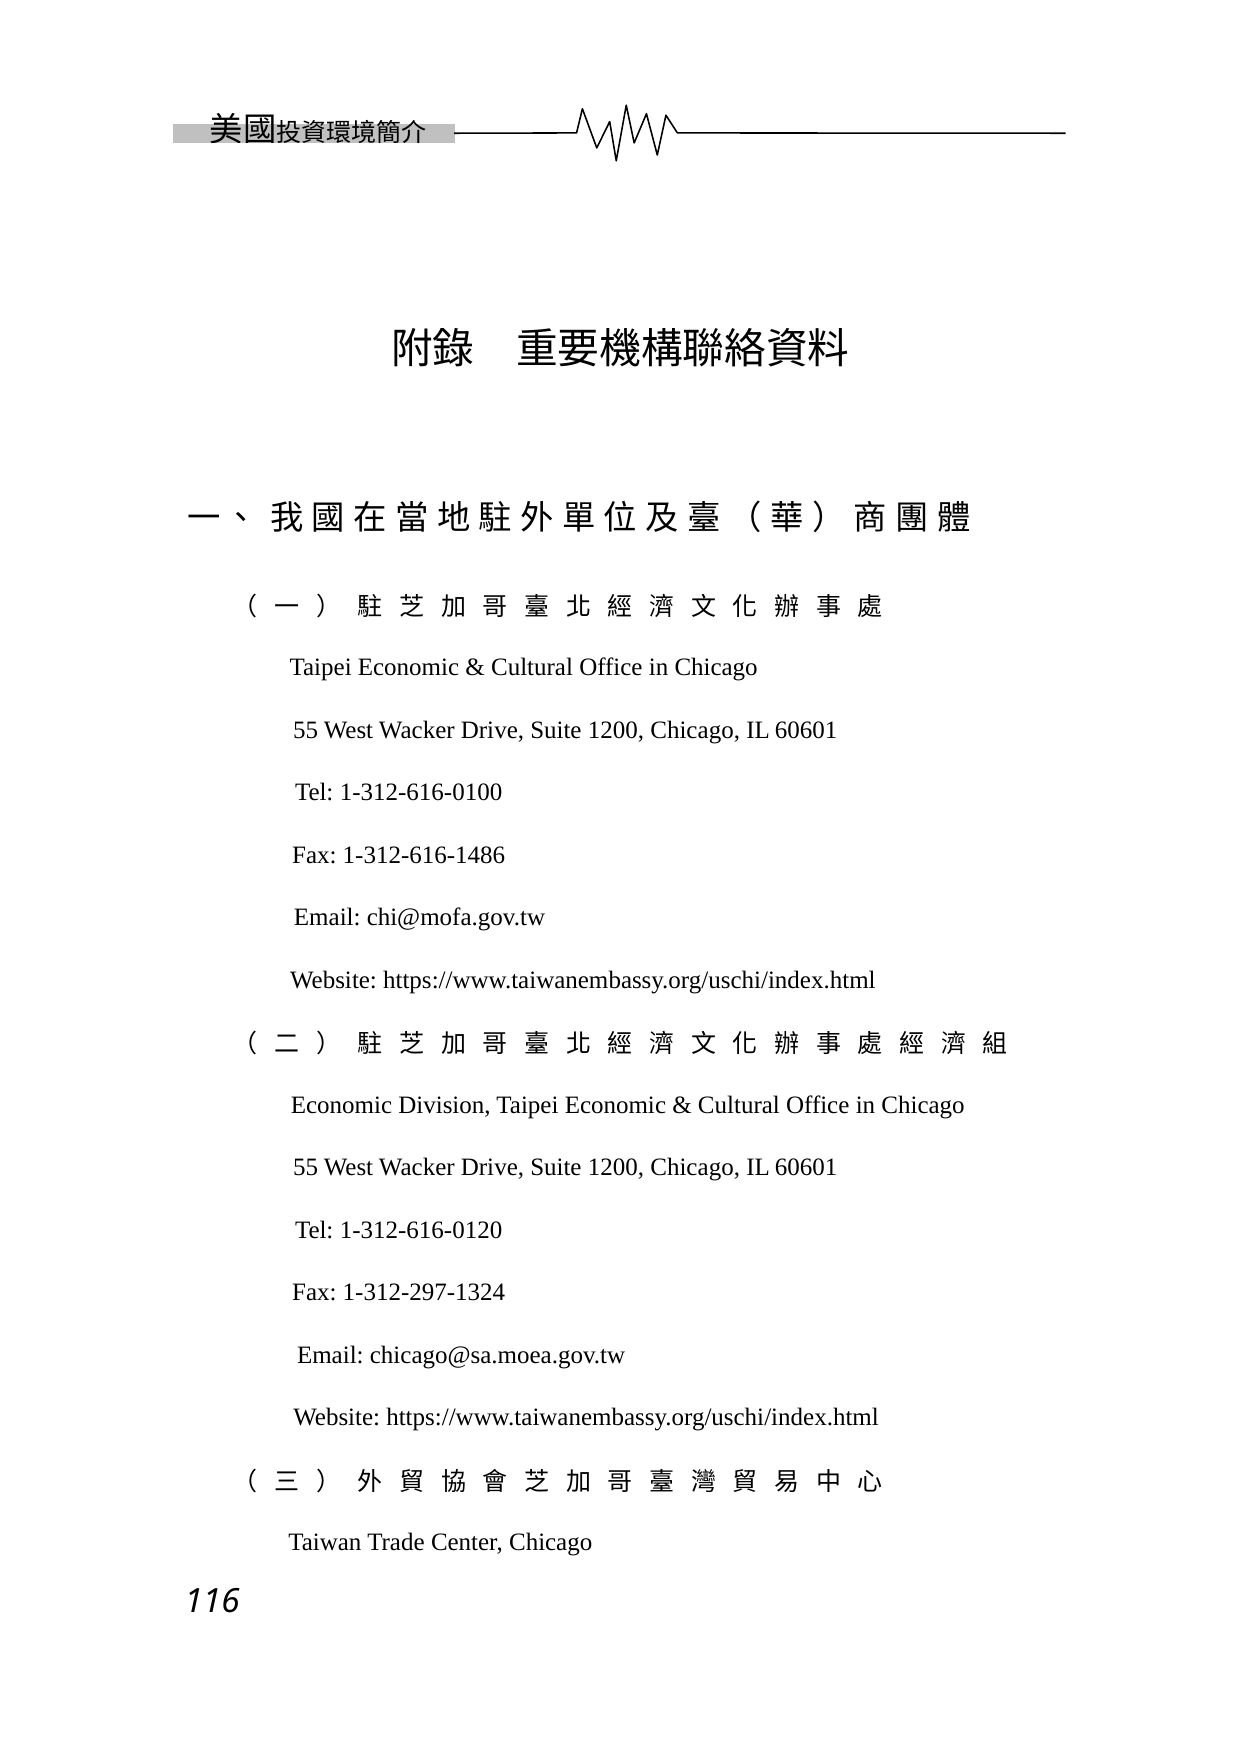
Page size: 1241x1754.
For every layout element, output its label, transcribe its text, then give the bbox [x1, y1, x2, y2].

text Tel: 1-312-616-0100 [207, 750, 1058, 813]
text 55 West Wacker Drive, Suite 1200, Chicago, IL 60601 [207, 1125, 1058, 1188]
text Email: chi@mofa.gov.tw [207, 875, 1058, 938]
text Email: chicago@sa.moea.gov.tw [207, 1313, 1058, 1375]
text Economic Division, Taipei Economic & Cultural Office in Chicago [207, 1063, 1058, 1125]
text Tel: 1-312-616-0120 [207, 1188, 1058, 1250]
text Website: https://www.taiwanembassy.org/uschi/index.html [207, 1375, 1058, 1438]
text 一、我國在當地駐外單位及臺（華）商團體 [183, 473, 1058, 536]
text Fax: 1-312-297-1324 [207, 1250, 1058, 1313]
text （三）外貿協會芝加哥臺灣貿易中心 [207, 1438, 1058, 1500]
text （一）駐芝加哥臺北經濟文化辦事處 [207, 563, 1058, 625]
text Website: https://www.taiwanembassy.org/uschi/index.html [207, 938, 1058, 1000]
text （二）駐芝加哥臺北經濟文化辦事處經濟組 [207, 1000, 1058, 1063]
text Taiwan Trade Center, Chicago [207, 1500, 1058, 1563]
text Fax: 1-312-616-1486 [207, 813, 1058, 875]
text 55 West Wacker Drive, Suite 1200, Chicago, IL 60601 [207, 688, 1058, 750]
text Taipei Economic & Cultural Office in Chicago [207, 625, 1058, 688]
text 附錄 重要機構聯絡資料 [183, 304, 1058, 366]
